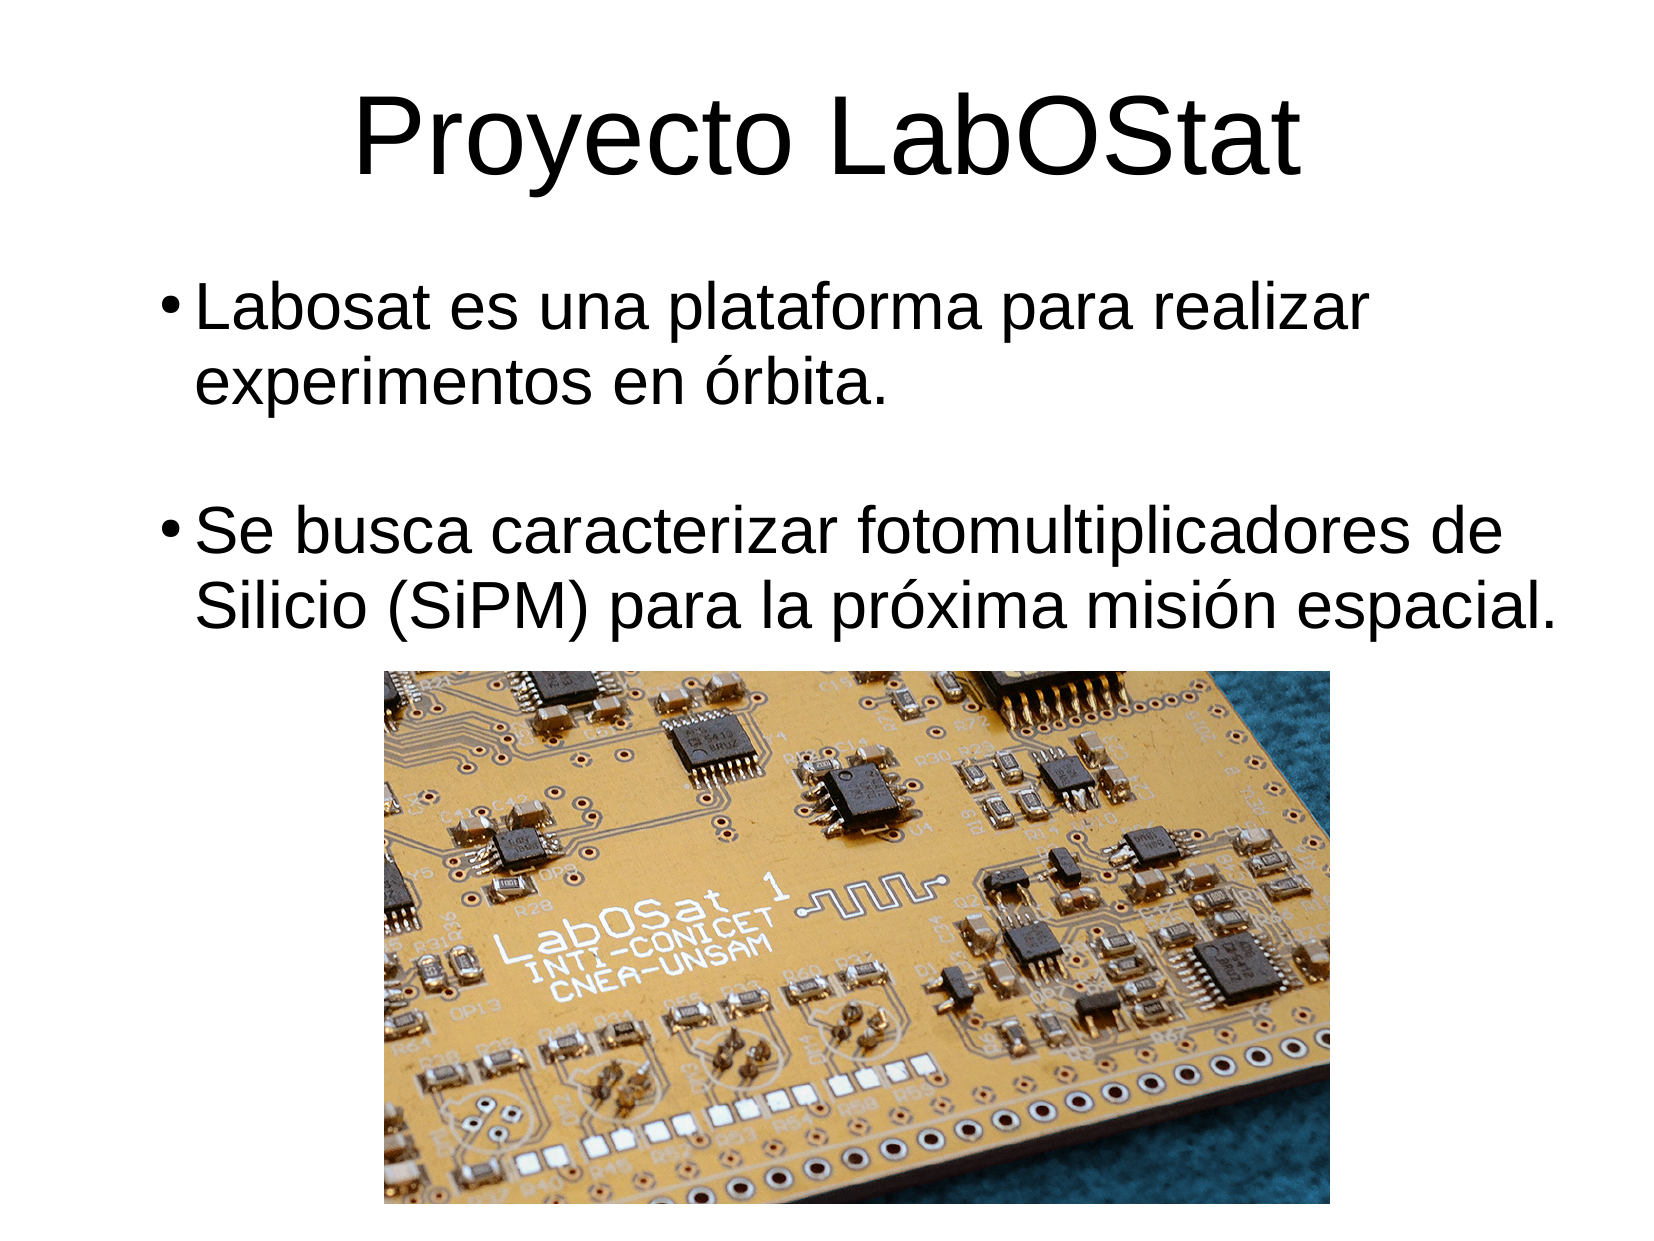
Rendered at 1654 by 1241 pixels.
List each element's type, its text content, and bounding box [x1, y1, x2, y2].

picture [384, 671, 1330, 1204]
text_box Proyecto LabOStat [82, 25, 1571, 233]
text_box Labosat es una plataforma para realizar experimentos en órbita. Se busca caracterizar fotomultiplicadores de Silicio (SiPM) para la próxima misión espacial. [144, 261, 1579, 651]
